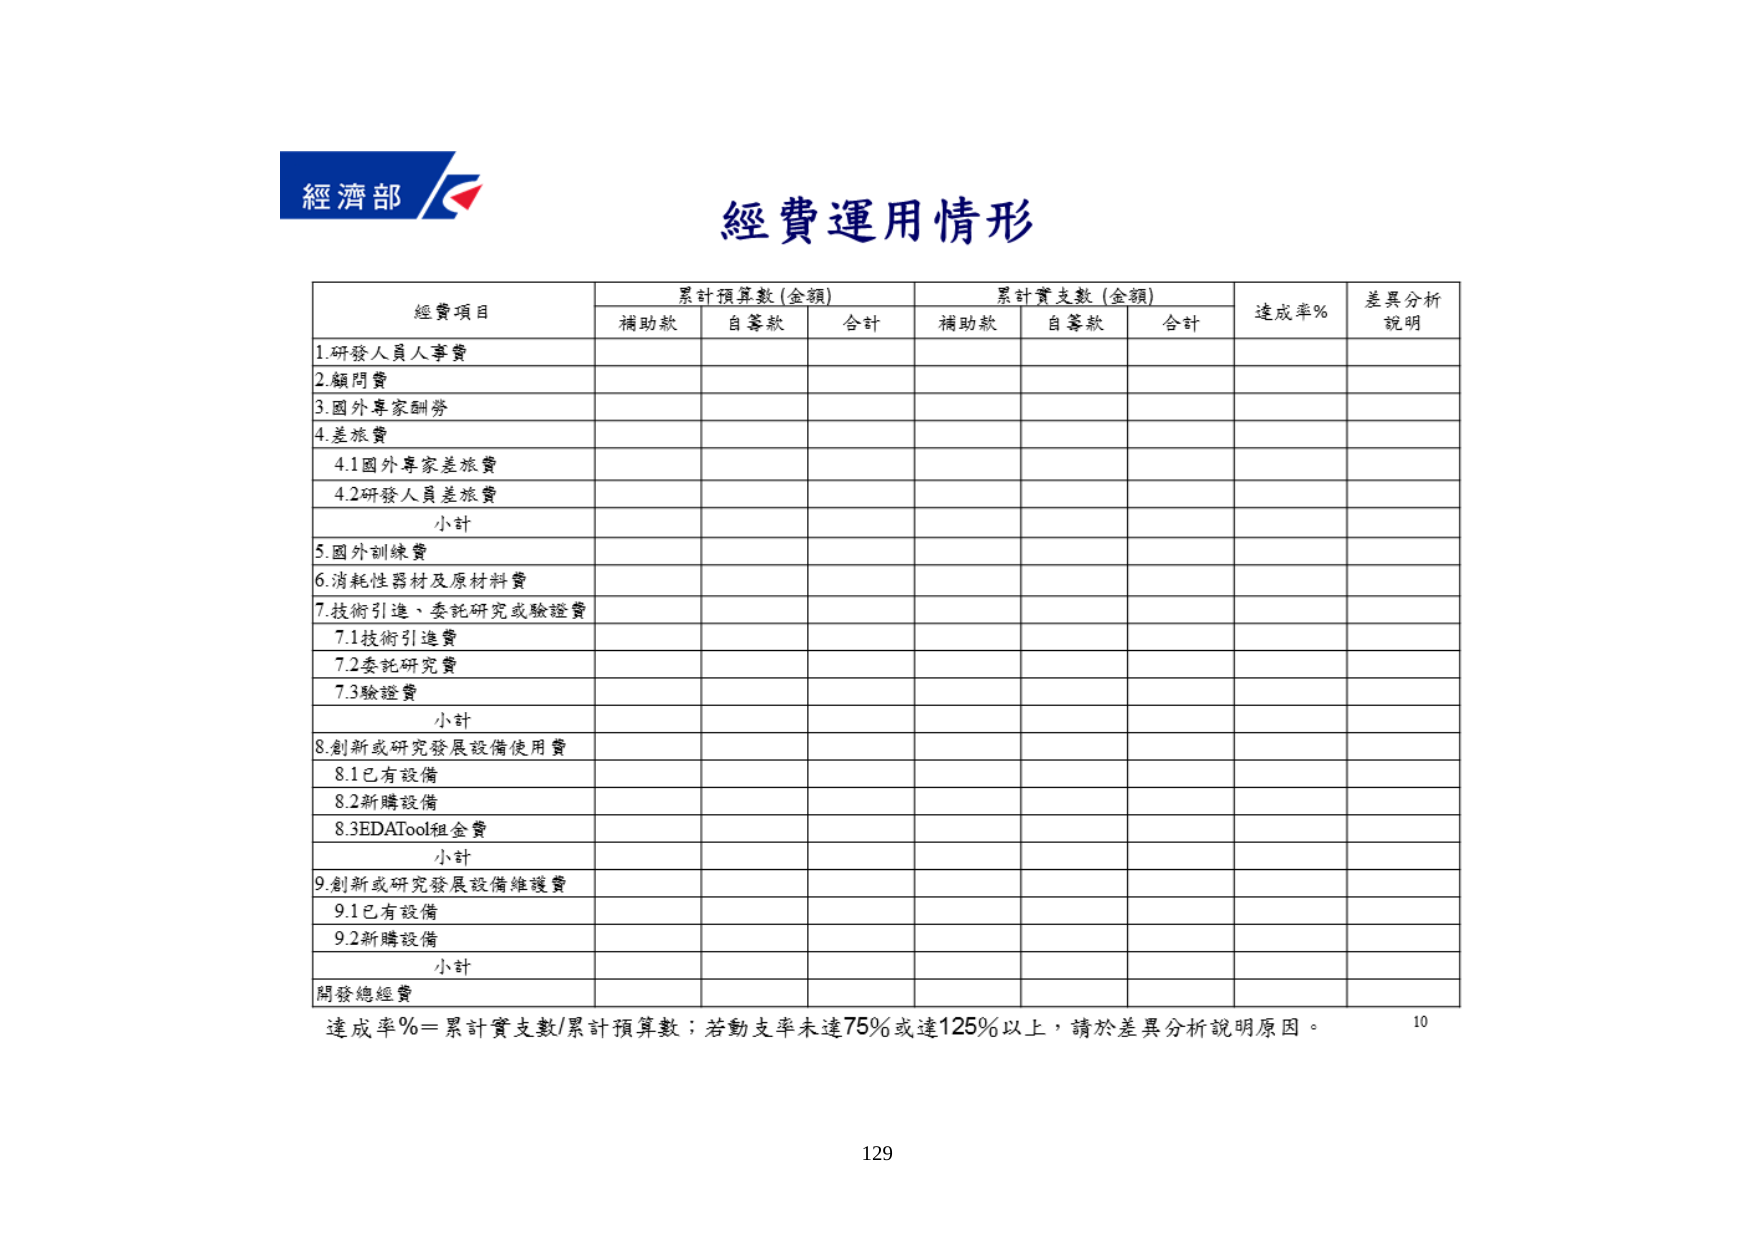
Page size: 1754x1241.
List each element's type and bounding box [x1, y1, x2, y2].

picture [280, 151, 1474, 1047]
